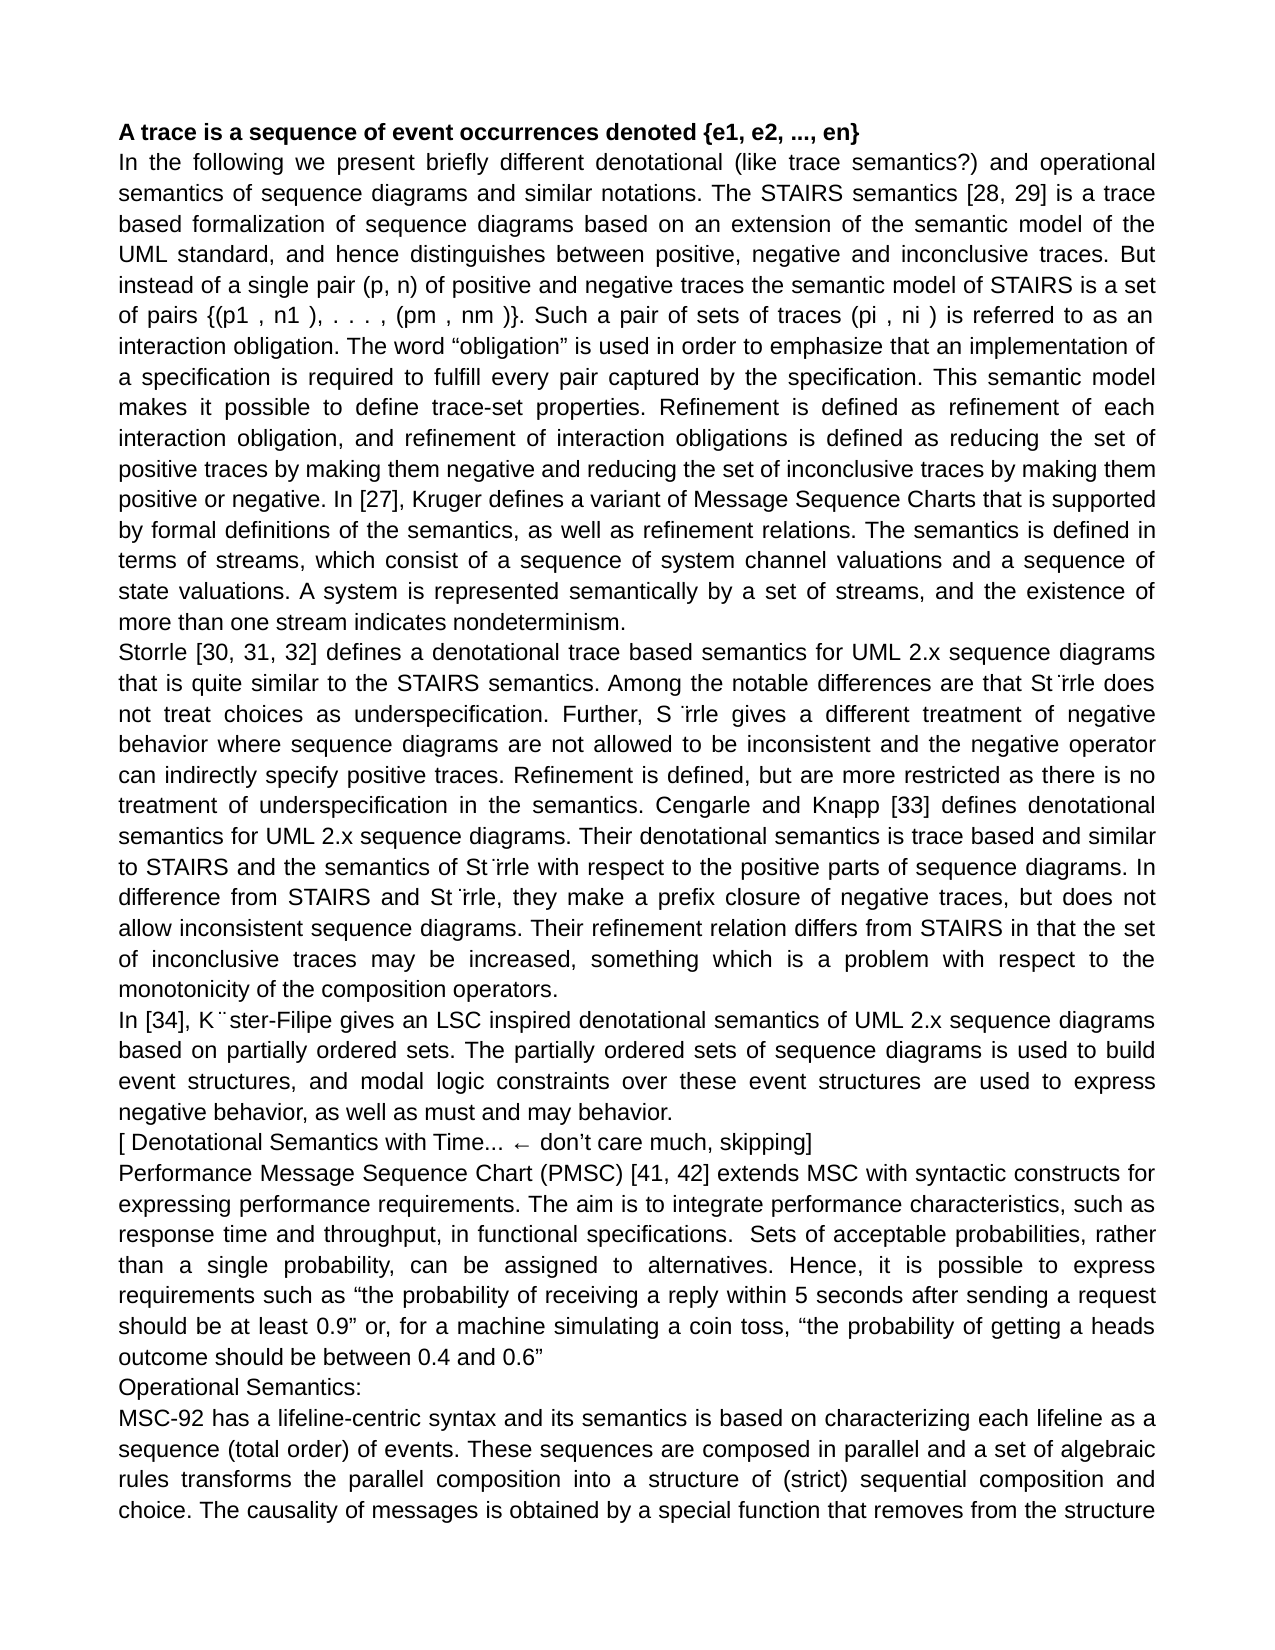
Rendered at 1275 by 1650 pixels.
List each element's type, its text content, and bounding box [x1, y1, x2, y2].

text Operational Semantics: [118, 1374, 1157, 1401]
text A trace is a sequence of event occurrences denoted {e1, e2, ..., en} [118, 118, 1157, 145]
text Storrle [30, 31, 32] defines a denotational trace based semantics for UML 2.x sequence diagrams that is quite similar to the STAIRS semantics. Among the notable differences are that St ̈rrle does not treat choices as underspecification. Further, S ̈rrle gives a different treatment of negative behavior where sequence diagrams are not allowed to be inconsistent and the negative operator can indirectly specify positive traces. Refinement is defined, but are more restricted as there is no treatment of underspecification in the semantics. Cengarle and Knapp [33] defines denotational semantics for UML 2.x sequence diagrams. Their denotational semantics is trace based and similar to STAIRS and the semantics of St ̈rrle with respect to the positive parts of sequence diagrams. In difference from STAIRS and St ̈rrle, they make a prefix closure of negative traces, but does not allow inconsistent sequence diagrams. Their refinement relation differs from STAIRS in that the set of inconclusive traces may be increased, something which is a problem with respect to the monotonicity of the composition operators. [118, 639, 1157, 1002]
text In [34], K ̈ ster-Filipe gives an LSC inspired denotational semantics of UML 2.x sequence diagrams based on partially ordered sets. The partially ordered sets of sequence diagrams is used to build event structures, and modal logic constraints over these event structures are used to express negative behavior, as well as must and may behavior. [118, 1006, 1157, 1125]
text MSC-92 has a lifeline-centric syntax and its semantics is based on characterizing each lifeline as a sequence (total order) of events. These sequences are composed in parallel and a set of algebraic rules transforms the parallel composition into a structure of (strict) sequential composition and choice. The causality of messages is obtained by a special function that removes from the structure [118, 1404, 1157, 1523]
text In the following we present briefly different denotational (like trace semantics?) and operational semantics of sequence diagrams and similar notations. The STAIRS semantics [28, 29] is a trace based formalization of sequence diagrams based on an extension of the semantic model of the UML standard, and hence distinguishes between positive, negative and inconclusive traces. But instead of a single pair (p, n) of positive and negative traces the semantic model of STAIRS is a set of pairs {(p1 , n1 ), . . . , (pm , nm )}. Such a pair of sets of traces (pi , ni ) is referred to as an interaction obligation. The word “obligation” is used in order to emphasize that an implementation of a specification is required to fulfill every pair captured by the specification. This semantic model makes it possible to define trace-set properties. Refinement is defined as refinement of each interaction obligation, and refinement of interaction obligations is defined as reducing the set of positive traces by making them negative and reducing the set of inconclusive traces by making them positive or negative. In [27], Kruger defines a variant of Message Sequence Charts that is supported by formal definitions of the semantics, as well as refinement relations. The semantics is defined in terms of streams, which consist of a sequence of system channel valuations and a sequence of state valuations. A system is represented semantically by a set of streams, and the existence of more than one stream indicates nondeterminism. [118, 149, 1157, 635]
text Performance Message Sequence Chart (PMSC) [41, 42] extends MSC with syntactic constructs for expressing performance requirements. The aim is to integrate performance characteristics, such as response time and throughput, in functional specifications. Sets of acceptable probabilities, rather than a single probability, can be assigned to alternatives. Hence, it is possible to express requirements such as “the probability of receiving a reply within 5 seconds after sending a request should be at least 0.9” or, for a machine simulating a coin toss, “the probability of getting a heads outcome should be between 0.4 and 0.6” [118, 1159, 1157, 1370]
text [ Denotational Semantics with Time... ← don’t care much, skipping] [118, 1129, 1157, 1156]
